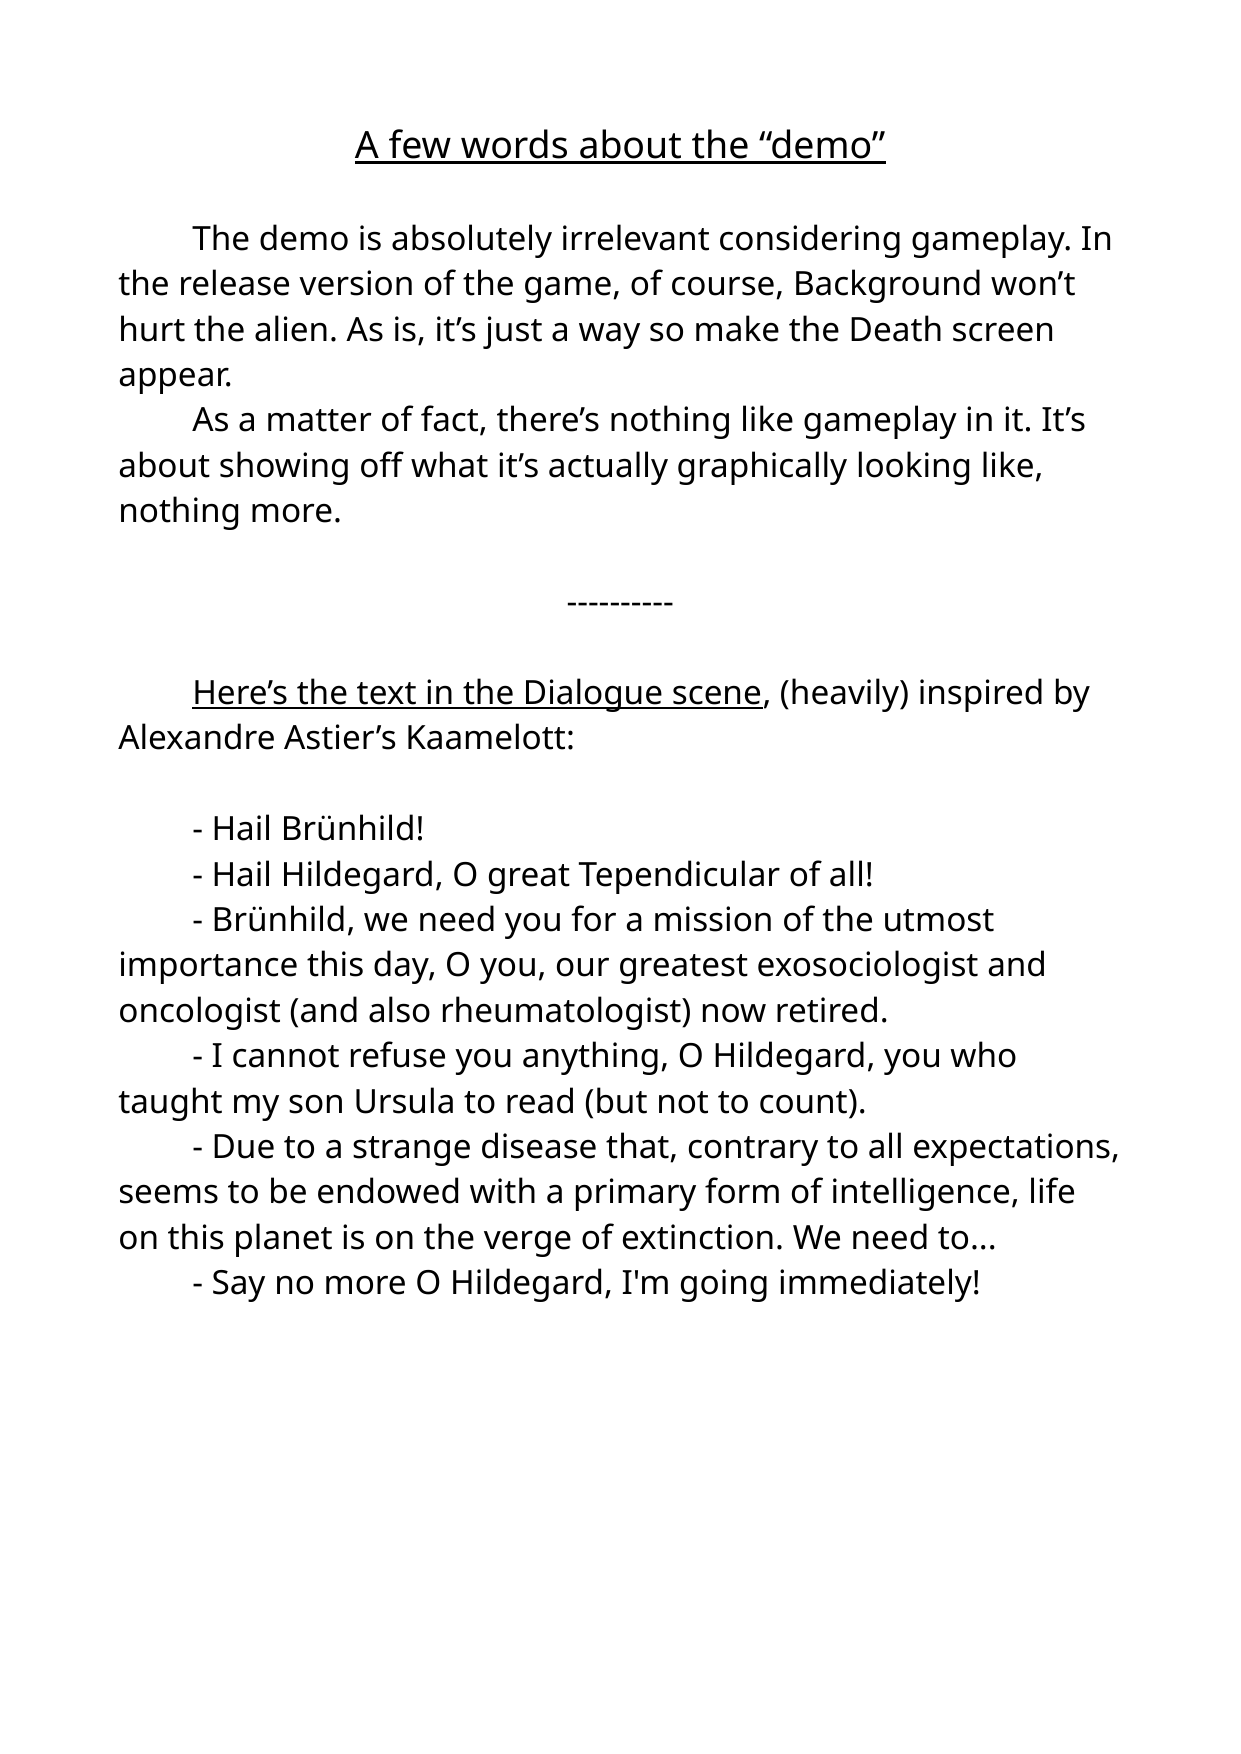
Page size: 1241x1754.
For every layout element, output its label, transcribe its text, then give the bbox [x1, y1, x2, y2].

text The demo is absolutely irrelevant considering gameplay. In the release version of the game, of course, Background won’t hurt the alien. As is, it’s just a way so make the Death screen appear. As a matter of fact, there’s nothing like gameplay in it. It’s about showing off what it’s actually graphically looking like, nothing more. [118, 214, 1122, 532]
text ---------- [118, 578, 1122, 623]
text - Hail Brünhild! - Hail Hildegard, O great Tependicular of all! - Brünhild, we need you for a mission of the utmost importance this day, O you, our greatest exosociologist and oncologist (and also rheumatologist) now retired. - I cannot refuse you anything, O Hildegard, you who taught my son Ursula to read (but not to count). - Due to a strange disease that, contrary to all expectations, seems to be endowed with a primary form of intelligence, life on this planet is on the verge of extinction. We need to... - Say no more O Hildegard, I'm going immediately! [118, 805, 1122, 1304]
text A few words about the “demo” [118, 118, 1122, 169]
text Here’s the text in the Dialogue scene, (heavily) inspired by Alexandre Astier’s Kaamelott: [118, 669, 1122, 759]
